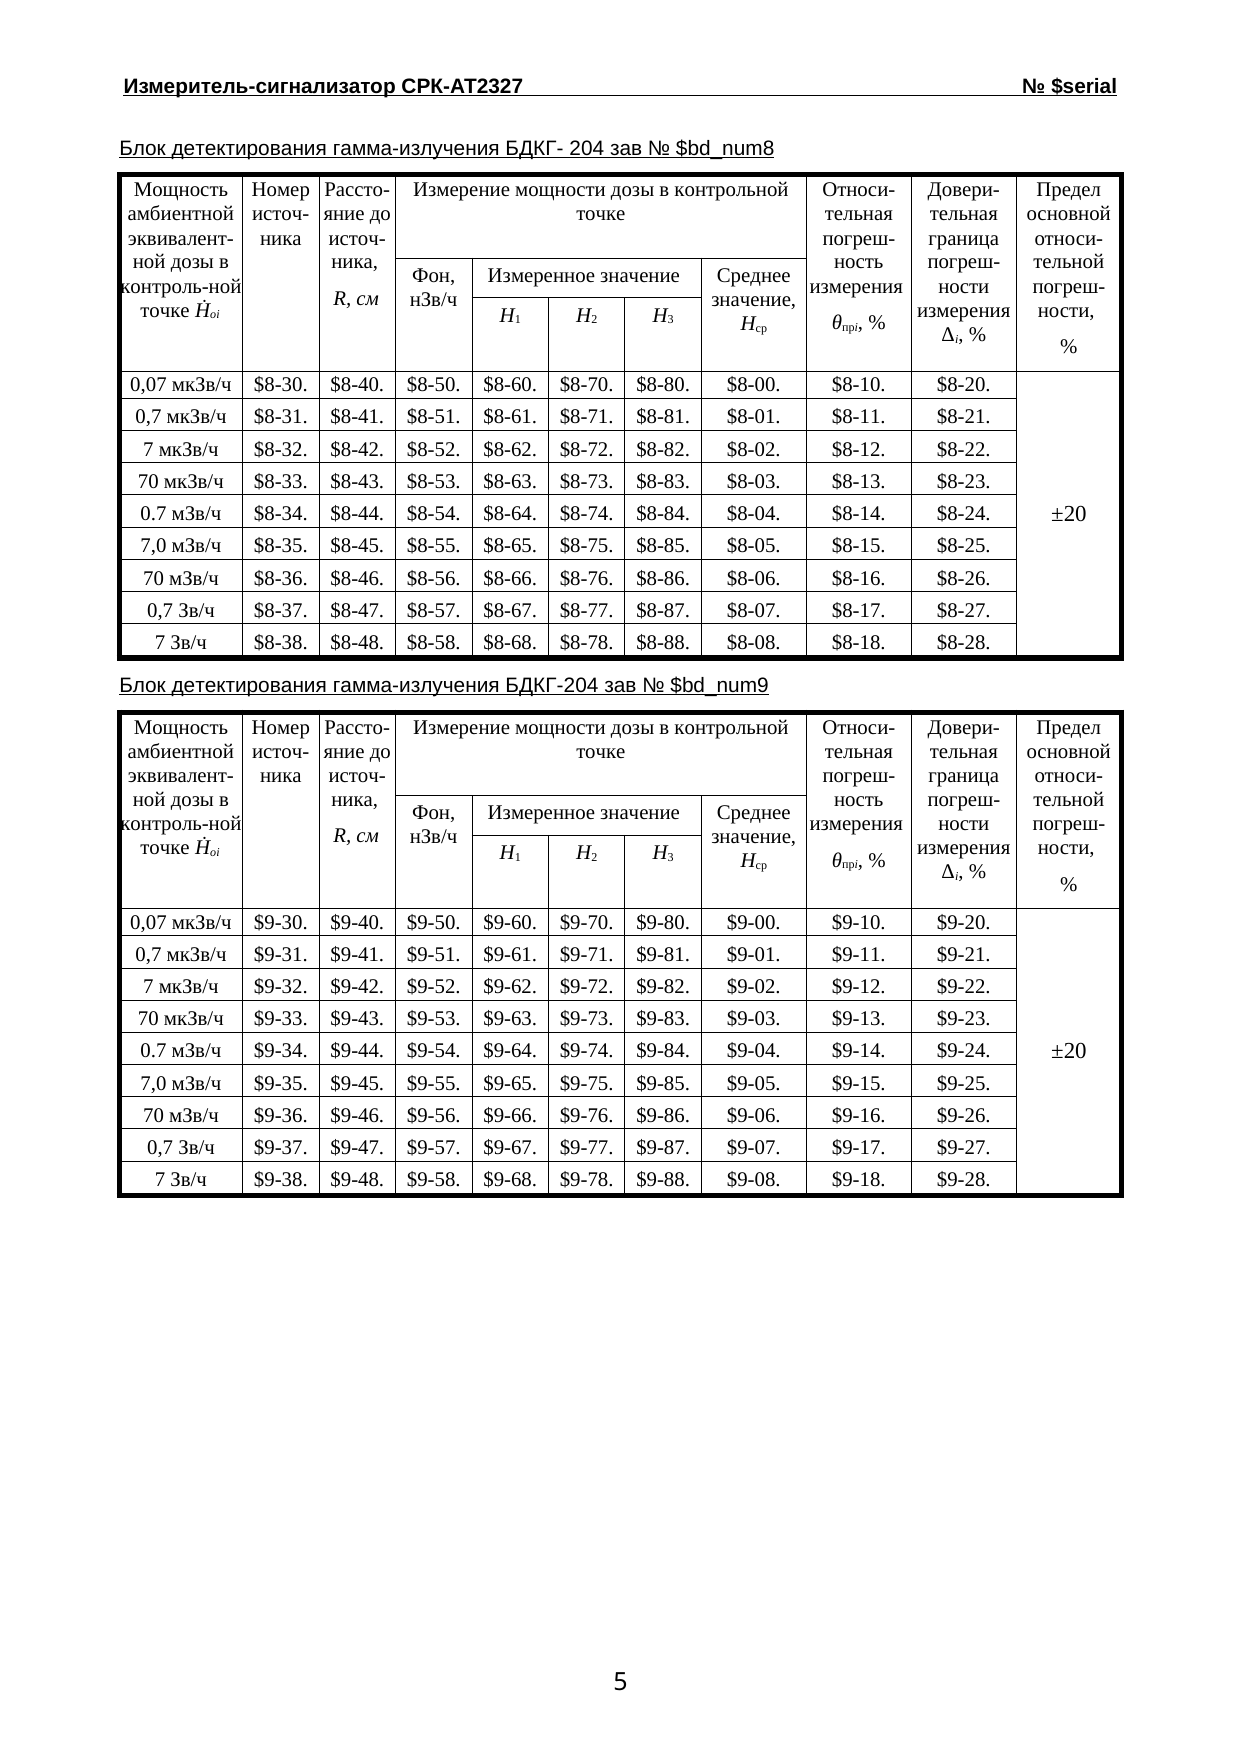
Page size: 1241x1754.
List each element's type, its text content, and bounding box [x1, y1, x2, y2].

table_cell $9-37. [243, 1129, 319, 1161]
table_cell $8-57. [396, 592, 472, 623]
table_cell Предел основной относи-тельной погреш-ности, % [1017, 715, 1119, 908]
table_cell $9-30. [243, 909, 319, 935]
table_cell $9-80. [625, 909, 701, 935]
table_cell $9-07. [702, 1129, 806, 1161]
table_cell $9-33. [243, 1001, 319, 1032]
table_cell $9-41. [320, 936, 395, 967]
table_cell $8-31. [243, 399, 319, 430]
table_cell $8-45. [320, 528, 395, 559]
table_cell $9-12. [807, 969, 911, 999]
table_cell $8-21. [912, 399, 1016, 430]
table_cell Предел основной относи-тельной погреш-ности, % [1017, 177, 1119, 371]
table_cell $8-16. [807, 560, 911, 591]
table_cell $8-20. [912, 372, 1016, 398]
table_cell $8-64. [473, 495, 548, 527]
table_cell $8-15. [807, 528, 911, 559]
table_cell $8-12. [807, 431, 911, 462]
table_cell Измерение мощности дозы в контрольной точке [396, 715, 806, 795]
table_cell $9-06. [702, 1097, 806, 1128]
table_cell $8-18. [807, 624, 911, 655]
table_cell ±20 [1017, 372, 1119, 655]
table_cell 0,07 мкЗв/ч [122, 372, 242, 398]
table_cell Мощность амбиентной эквивалент-ной дозы в контроль-ной точке Ḣoi [122, 177, 242, 371]
table_cell $9-18. [807, 1162, 911, 1193]
table_cell $8-33. [243, 463, 319, 494]
table_cell $8-85. [625, 528, 701, 559]
table_cell $8-46. [320, 560, 395, 591]
table_cell Фон, нЗв/ч [396, 796, 472, 908]
table_cell $9-32. [243, 969, 319, 999]
table_cell $9-53. [396, 1001, 472, 1032]
table_cell $9-16. [807, 1097, 911, 1128]
table_cell $9-55. [396, 1065, 472, 1096]
table_cell $8-78. [549, 624, 624, 655]
table_cell $9-74. [549, 1033, 624, 1064]
table_cell $8-35. [243, 528, 319, 559]
table_cell 7 мкЗв/ч [122, 969, 242, 999]
table_cell 70 мкЗв/ч [122, 463, 242, 494]
table_cell $8-73. [549, 463, 624, 494]
table_cell $9-52. [396, 969, 472, 999]
table_cell $8-70. [549, 372, 624, 398]
table_cell $8-06. [702, 560, 806, 591]
table_cell $9-36. [243, 1097, 319, 1128]
table_cell $8-82. [625, 431, 701, 462]
table_cell $9-88. [625, 1162, 701, 1193]
table_cell $9-44. [320, 1033, 395, 1064]
table_cell $8-42. [320, 431, 395, 462]
table_cell $9-72. [549, 969, 624, 999]
table_cell $8-75. [549, 528, 624, 559]
table_cell $8-72. [549, 431, 624, 462]
table_cell Рассто-яние до источ-ника, R, см [320, 715, 395, 908]
table_cell ±20 [1017, 909, 1119, 1193]
table_cell 70 мЗв/ч [122, 560, 242, 591]
table_cell $9-47. [320, 1129, 395, 1161]
table_cell Измерение мощности дозы в контрольной точке [396, 177, 806, 258]
table_cell $8-17. [807, 592, 911, 623]
table_cell $9-28. [912, 1162, 1016, 1193]
table_cell $8-81. [625, 399, 701, 430]
table_cell Фон, нЗв/ч [396, 259, 472, 371]
table_cell $9-31. [243, 936, 319, 967]
table_cell Среднее значение, Hср [702, 259, 806, 371]
table_cell $8-53. [396, 463, 472, 494]
table_cell H1 [473, 298, 548, 371]
table_cell $8-48. [320, 624, 395, 655]
table_cell $8-36. [243, 560, 319, 591]
table_cell 7 мкЗв/ч [122, 431, 242, 462]
table_cell $9-13. [807, 1001, 911, 1032]
table_cell $9-66. [473, 1097, 548, 1128]
table_cell $8-47. [320, 592, 395, 623]
table_cell $9-86. [625, 1097, 701, 1128]
table_cell 0,07 мкЗв/ч [122, 909, 242, 935]
table_cell $8-23. [912, 463, 1016, 494]
table_cell $9-20. [912, 909, 1016, 935]
table_cell $9-84. [625, 1033, 701, 1064]
table_cell Относи-тельная погреш-ность измерения θпрi, % [807, 715, 911, 908]
table_cell $9-82. [625, 969, 701, 999]
table_cell $8-41. [320, 399, 395, 430]
table_cell $8-80. [625, 372, 701, 398]
table_cell $8-11. [807, 399, 911, 430]
table_cell $9-70. [549, 909, 624, 935]
table_cell Измеренное значение [473, 796, 701, 835]
table_cell $8-74. [549, 495, 624, 527]
table_cell Номер источ-ника [243, 715, 319, 908]
table_cell $9-10. [807, 909, 911, 935]
table_cell $8-51. [396, 399, 472, 430]
table_cell $9-25. [912, 1065, 1016, 1096]
table_cell H3 [625, 298, 701, 371]
table_cell $9-77. [549, 1129, 624, 1161]
table_cell $9-71. [549, 936, 624, 967]
table_cell $9-54. [396, 1033, 472, 1064]
table_cell $8-27. [912, 592, 1016, 623]
table_cell 70 мкЗв/ч [122, 1001, 242, 1032]
table_cell $8-38. [243, 624, 319, 655]
table_header Блок детектирования гамма-излучения БДКГ-204 зав № $bd_num9 [119, 661, 1121, 709]
table_cell $9-02. [702, 969, 806, 999]
table_cell $8-67. [473, 592, 548, 623]
table_cell $9-14. [807, 1033, 911, 1064]
table_cell $8-24. [912, 495, 1016, 527]
table_cell $8-52. [396, 431, 472, 462]
table_cell $8-83. [625, 463, 701, 494]
table_cell $8-77. [549, 592, 624, 623]
table_cell $8-10. [807, 372, 911, 398]
table_cell 0.7 мЗв/ч [122, 1033, 242, 1064]
table_cell $8-37. [243, 592, 319, 623]
table_header Блок детектирования гамма-излучения БДКГ- 204 зав № $bd_num8 [119, 123, 1121, 172]
table_cell $8-44. [320, 495, 395, 527]
table_cell $8-55. [396, 528, 472, 559]
table_cell $9-76. [549, 1097, 624, 1128]
table_cell 7,0 мЗв/ч [122, 528, 242, 559]
table_cell $9-87. [625, 1129, 701, 1161]
table_cell $9-67. [473, 1129, 548, 1161]
table_cell 7 Зв/ч [122, 624, 242, 655]
table_cell $9-00. [702, 909, 806, 935]
table_cell $9-35. [243, 1065, 319, 1096]
table_cell $9-42. [320, 969, 395, 999]
table_cell $9-60. [473, 909, 548, 935]
table_cell $8-50. [396, 372, 472, 398]
table_cell $9-78. [549, 1162, 624, 1193]
table_cell $9-38. [243, 1162, 319, 1193]
table_cell $9-75. [549, 1065, 624, 1096]
table_cell $9-11. [807, 936, 911, 967]
table_cell $8-03. [702, 463, 806, 494]
table_cell $9-81. [625, 936, 701, 967]
table_cell $9-21. [912, 936, 1016, 967]
table_cell $8-07. [702, 592, 806, 623]
table_cell $8-87. [625, 592, 701, 623]
table_cell Измеренное значение [473, 259, 701, 297]
table_cell Довери-тельная граница погреш-ности измерения Δi, % [912, 715, 1016, 908]
table_cell $9-04. [702, 1033, 806, 1064]
table_cell $9-58. [396, 1162, 472, 1193]
table_cell $8-22. [912, 431, 1016, 462]
table_cell $9-51. [396, 936, 472, 967]
table_cell $8-62. [473, 431, 548, 462]
table_cell $8-01. [702, 399, 806, 430]
table_cell $9-57. [396, 1129, 472, 1161]
table_cell Рассто-яние до источ-ника, R, см [320, 177, 395, 371]
table_cell $8-71. [549, 399, 624, 430]
table_cell $8-84. [625, 495, 701, 527]
table_cell $8-02. [702, 431, 806, 462]
table_cell $8-40. [320, 372, 395, 398]
table_cell $9-64. [473, 1033, 548, 1064]
table_cell $9-56. [396, 1097, 472, 1128]
table_cell 0.7 мЗв/ч [122, 495, 242, 527]
table_cell $9-15. [807, 1065, 911, 1096]
table_cell $9-46. [320, 1097, 395, 1128]
table_cell $8-86. [625, 560, 701, 591]
table_cell $8-60. [473, 372, 548, 398]
table_cell H1 [473, 836, 548, 908]
table_cell 0,7 Зв/ч [122, 1129, 242, 1161]
table_cell $9-43. [320, 1001, 395, 1032]
table_cell Среднее значение, Hср [702, 796, 806, 908]
table_cell $9-22. [912, 969, 1016, 999]
table_cell $9-01. [702, 936, 806, 967]
table_cell Довери-тельная граница погреш-ности измерения Δi, % [912, 177, 1016, 371]
table_cell H3 [625, 836, 701, 908]
table_cell $8-56. [396, 560, 472, 591]
table_cell $8-58. [396, 624, 472, 655]
table_cell $8-63. [473, 463, 548, 494]
table_cell 0,7 Зв/ч [122, 592, 242, 623]
table_cell $9-24. [912, 1033, 1016, 1064]
table_cell $8-32. [243, 431, 319, 462]
table_cell $9-26. [912, 1097, 1016, 1128]
table_cell $9-48. [320, 1162, 395, 1193]
table_cell $8-43. [320, 463, 395, 494]
table_cell $9-05. [702, 1065, 806, 1096]
table_cell $9-17. [807, 1129, 911, 1161]
table_cell $9-23. [912, 1001, 1016, 1032]
table_cell $9-65. [473, 1065, 548, 1096]
table_cell $9-73. [549, 1001, 624, 1032]
table_cell $8-04. [702, 495, 806, 527]
table_cell $8-25. [912, 528, 1016, 559]
table_cell $8-00. [702, 372, 806, 398]
table_cell $8-13. [807, 463, 911, 494]
table_cell $8-14. [807, 495, 911, 527]
table_cell $8-34. [243, 495, 319, 527]
table_cell 7,0 мЗв/ч [122, 1065, 242, 1096]
table_cell Номер источ-ника [243, 177, 319, 371]
table_cell $8-08. [702, 624, 806, 655]
table_cell $8-54. [396, 495, 472, 527]
table_cell $8-65. [473, 528, 548, 559]
table_cell $8-61. [473, 399, 548, 430]
table_cell $9-34. [243, 1033, 319, 1064]
table_cell Мощность амбиентной эквивалент-ной дозы в контроль-ной точке Ḣoi [122, 715, 242, 908]
table_cell $9-40. [320, 909, 395, 935]
table_cell $9-68. [473, 1162, 548, 1193]
table_cell $9-63. [473, 1001, 548, 1032]
table_cell $8-30. [243, 372, 319, 398]
table_cell $9-45. [320, 1065, 395, 1096]
table_cell $8-26. [912, 560, 1016, 591]
table_cell Относи-тельная погреш-ность измерения θпрi, % [807, 177, 911, 371]
table_cell $8-68. [473, 624, 548, 655]
table_cell $9-27. [912, 1129, 1016, 1161]
table_cell $9-85. [625, 1065, 701, 1096]
table_cell 70 мЗв/ч [122, 1097, 242, 1128]
table_cell 7 Зв/ч [122, 1162, 242, 1193]
table_cell $8-66. [473, 560, 548, 591]
table_cell $9-62. [473, 969, 548, 999]
table_cell H2 [549, 298, 624, 371]
table_cell $9-61. [473, 936, 548, 967]
table_cell H2 [549, 836, 624, 908]
table_cell $8-88. [625, 624, 701, 655]
table_cell $8-28. [912, 624, 1016, 655]
table_cell 0,7 мкЗв/ч [122, 399, 242, 430]
table_cell 0,7 мкЗв/ч [122, 936, 242, 967]
table_cell $9-50. [396, 909, 472, 935]
table_cell $8-76. [549, 560, 624, 591]
table_cell $9-83. [625, 1001, 701, 1032]
table_cell $9-08. [702, 1162, 806, 1193]
table_cell $9-03. [702, 1001, 806, 1032]
table_cell $8-05. [702, 528, 806, 559]
